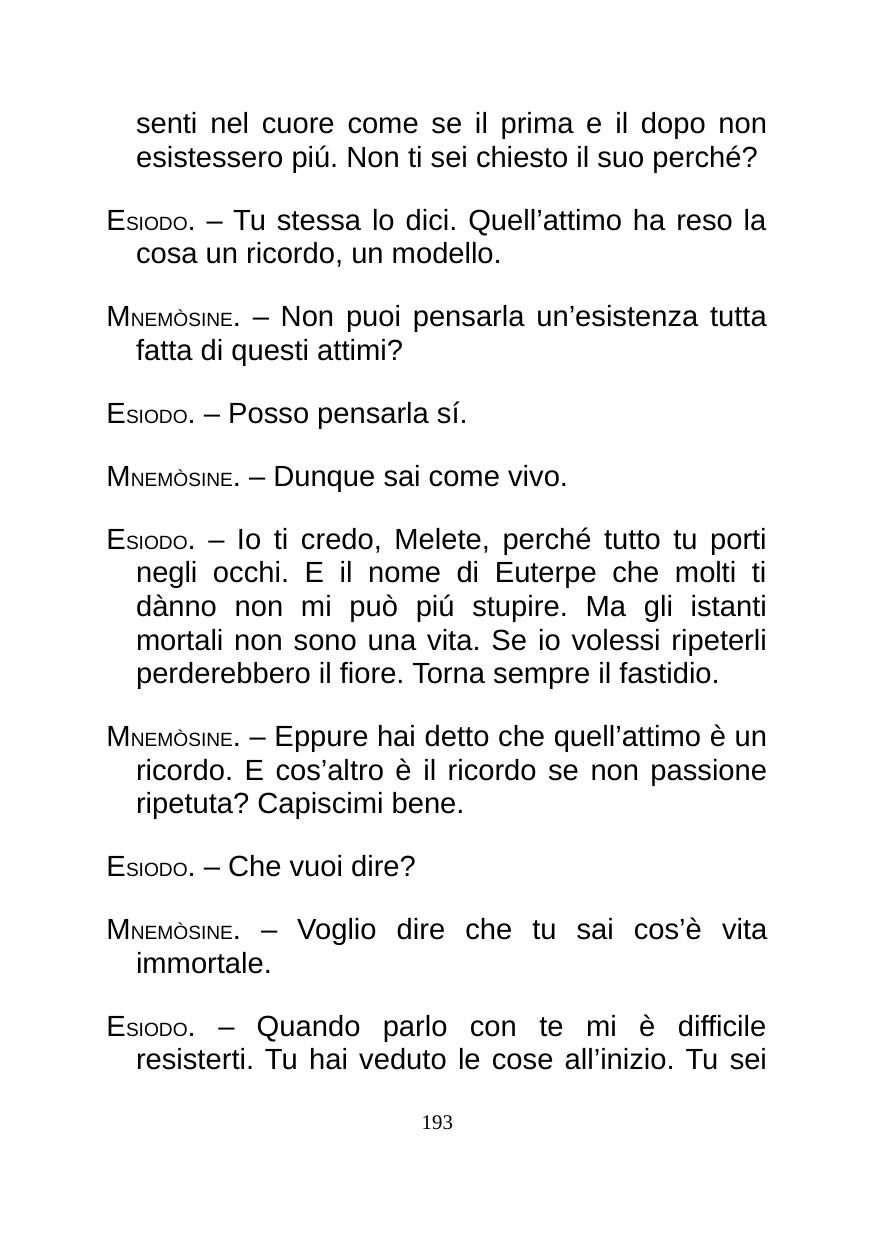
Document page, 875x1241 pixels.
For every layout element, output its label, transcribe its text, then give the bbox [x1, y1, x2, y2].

text Esiodo. – Quando parlo con te mi è difficile resisterti. Tu hai veduto le cose all’inizio. Tu sei [106, 1009, 768, 1076]
text Mnemòsine. – Eppure hai detto che quell’attimo è un ricordo. E cos’altro è il ricordo se non passione ripetuta? Capiscimi bene. [106, 719, 768, 820]
text Esiodo. – Io ti credo, Melete, perché tutto tu porti negli occhi. E il nome di Euterpe che molti ti dànno non mi può piú stupire. Ma gli istanti mortali non sono una vita. Se io volessi ripeterli perderebbero il fiore. Torna sempre il fastidio. [106, 522, 768, 690]
text Mnemòsine. – Dunque sai come vivo. [106, 459, 768, 492]
text Esiodo. – Che vuoi dire? [106, 849, 768, 883]
text Mnemòsine. – Non puoi pensarla un’esistenza tutta fatta di questi attimi? [106, 299, 768, 366]
text Mnemòsine. – Voglio dire che tu sai cos’è vita immortale. [106, 912, 768, 979]
text Esiodo. – Tu stessa lo dici. Quell’attimo ha reso la cosa un ricordo, un modello. [106, 203, 768, 270]
text senti nel cuore come se il prima e il dopo non esistessero piú. Non ti sei chiesto il suo perché? [106, 106, 768, 173]
text Esiodo. – Posso pensarla sí. [106, 396, 768, 429]
